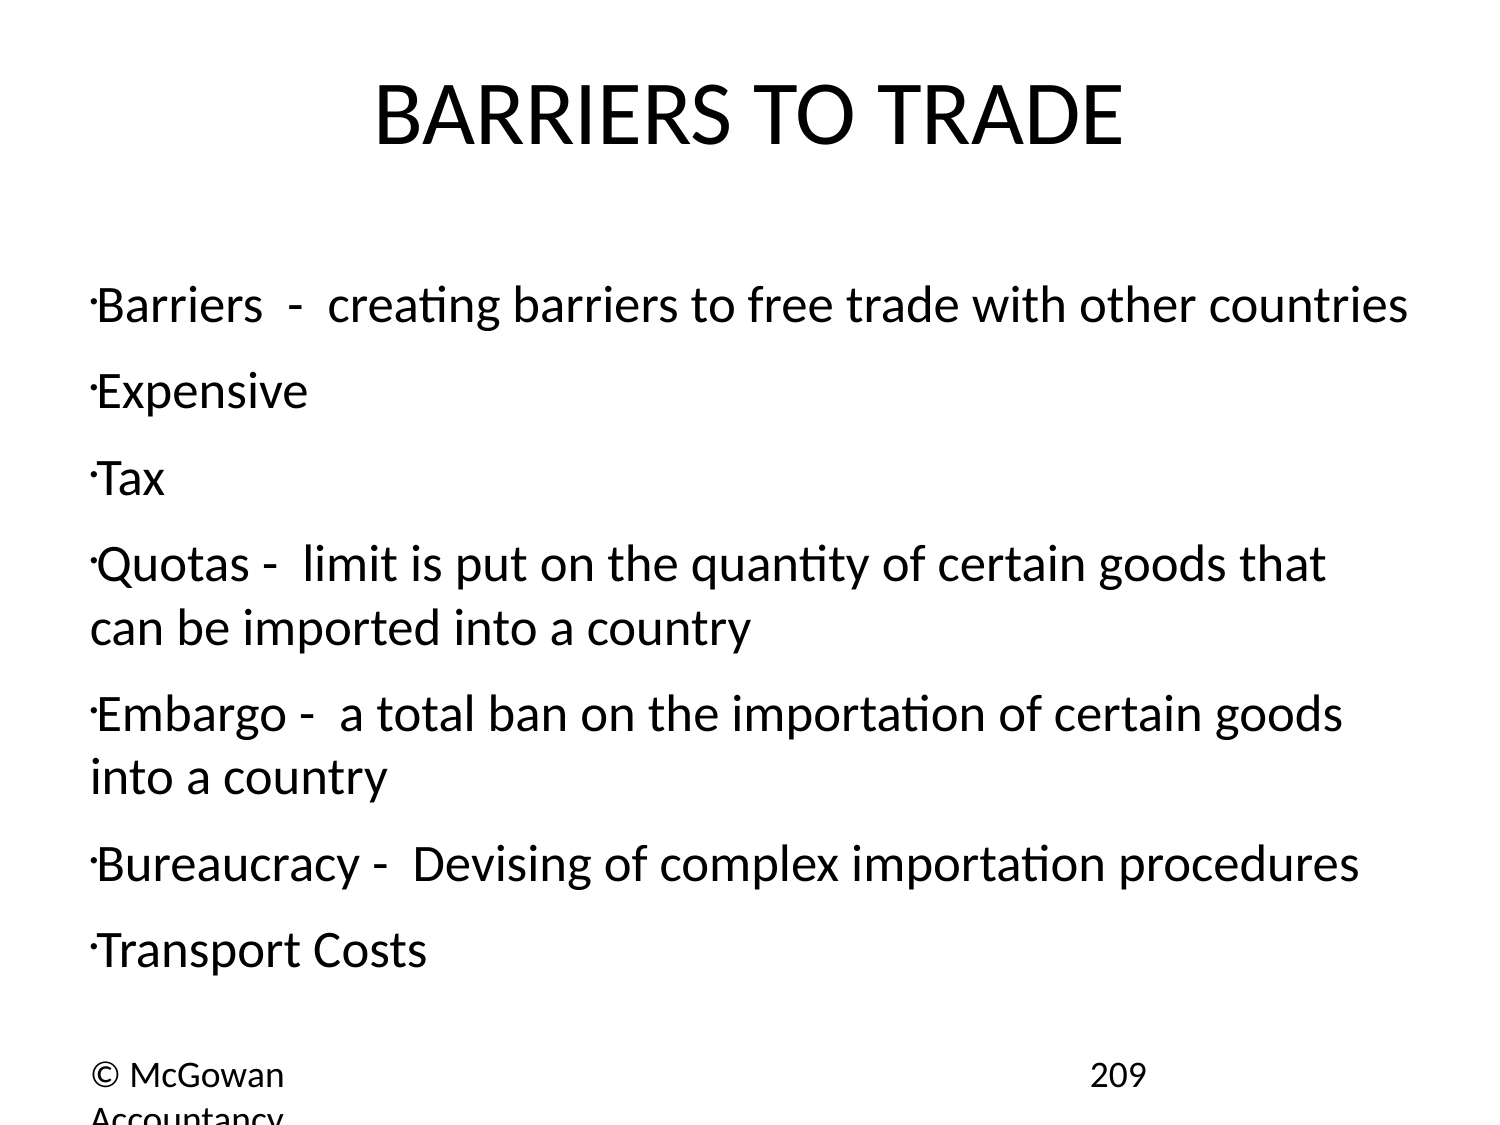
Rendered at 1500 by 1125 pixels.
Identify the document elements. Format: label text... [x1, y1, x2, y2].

text_box [1074, 1042, 1425, 1103]
text_box © McGowan Accountancy Services [75, 1042, 425, 1103]
title BARRIERS TO TRADE [75, 45, 1425, 233]
list Barriers - creating barriers to free trade with other countries Expensive Tax Quotas - limit is put on the quantity of certain goods that can be imported into a country Embargo - a total ban on the importation of certain goods into a country Bureaucracy - Devising of complex importation procedures Transport Costs [75, 262, 1425, 1005]
